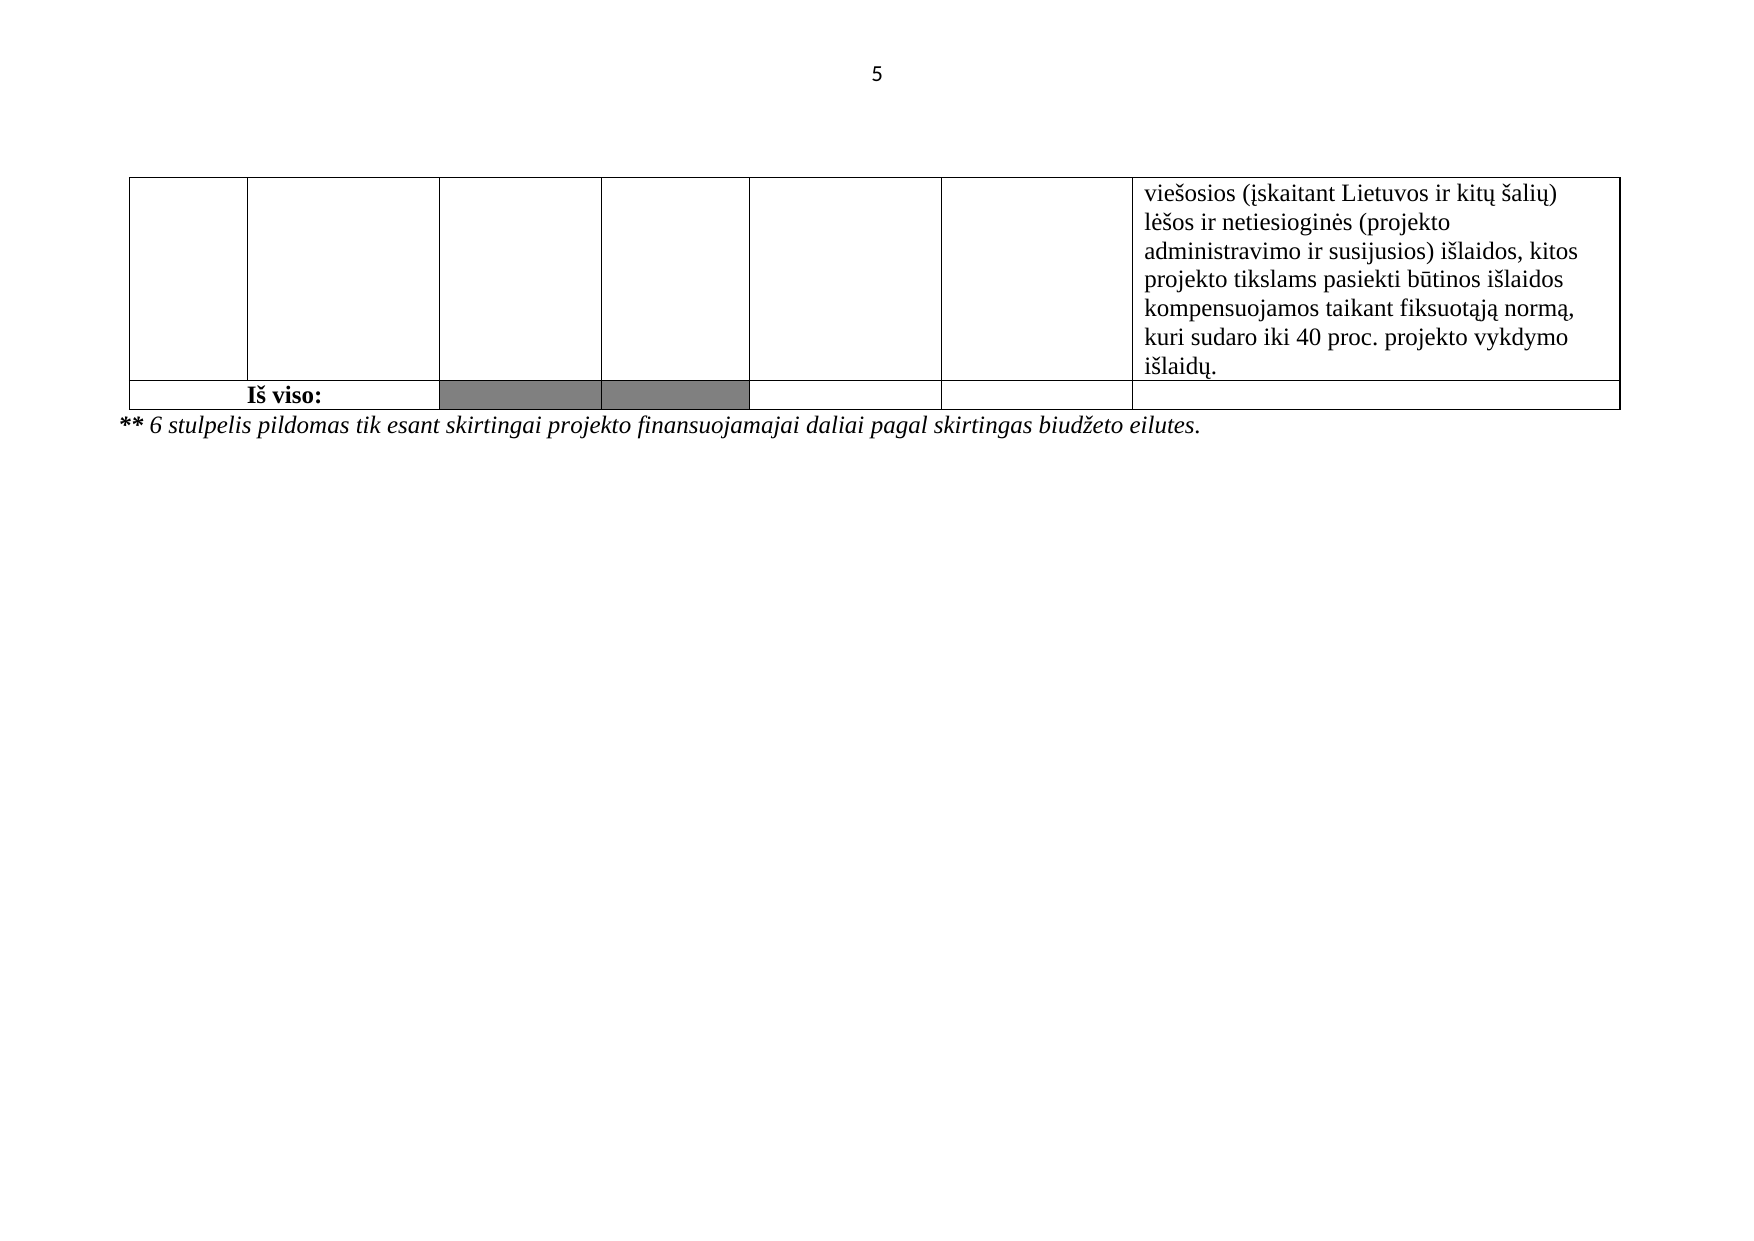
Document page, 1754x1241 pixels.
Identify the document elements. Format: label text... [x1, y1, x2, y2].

table_cell viešosios (įskaitant Lietuvos ir kitų šalių) lėšos ir netiesioginės (projekto administravimo ir susijusios) išlaidos, kitos projekto tikslams pasiekti būtinos išlaidos kompensuojamos taikant fiksuotąją normą, kuri sudaro iki 40 proc. projekto vykdymo išlaidų. [1133, 178, 1619, 379]
table_cell [440, 381, 601, 409]
table_cell [750, 381, 941, 409]
table_cell [130, 178, 247, 379]
text ** 6 stulpelis pildomas tik esant skirtingai projekto finansuojamajai daliai pagal skirtingas biudžeto eilutes. [118, 410, 1636, 439]
table_cell [750, 178, 941, 379]
table_cell [440, 178, 601, 379]
table_cell [942, 381, 1132, 409]
table_cell [602, 381, 749, 409]
table_cell [942, 178, 1132, 379]
table_cell [1133, 381, 1619, 409]
table_cell [248, 178, 439, 379]
table_cell [602, 178, 749, 379]
table_cell Iš viso: [130, 381, 439, 409]
